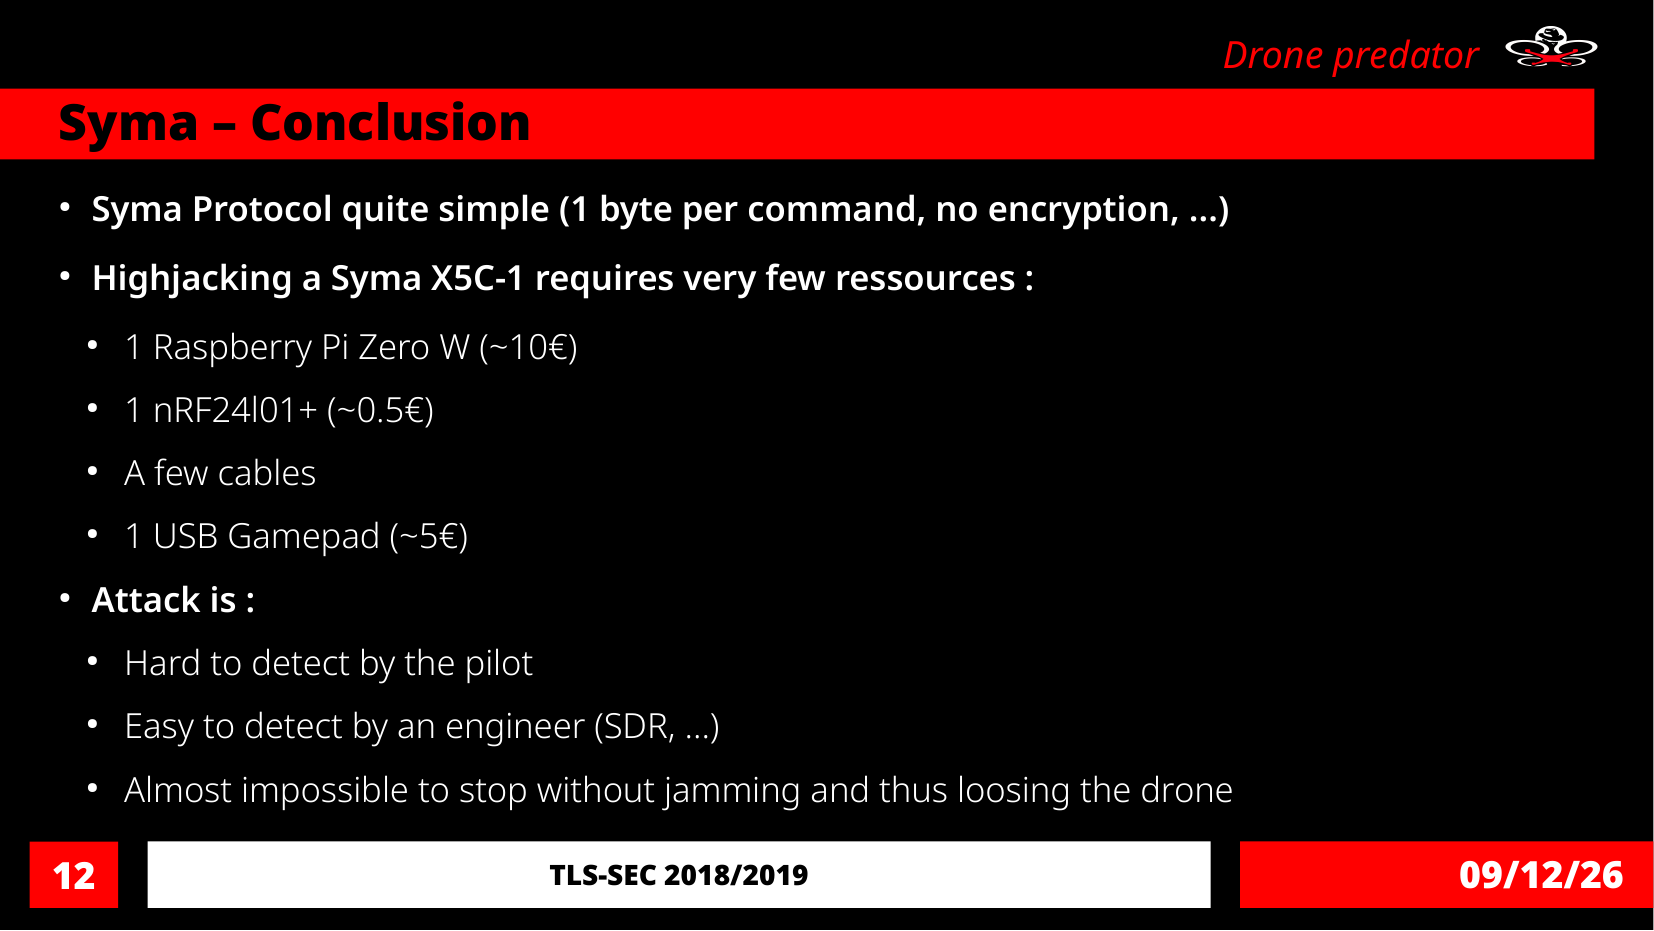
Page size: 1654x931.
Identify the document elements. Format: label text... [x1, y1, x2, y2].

list Syma Protocol quite simple (1 byte per command, no encryption, ...) Highjacking a Syma X5C-1 requires very few ressources : 1 Raspberry Pi Zero W (~10€) 1 nRF24l01+ (~0.5€) A few cables 1 USB Gamepad (~5€) Attack is : Hard to detect by the pilot Easy to detect by an engineer (SDR, ...) Almost impossible to stop without jamming and thus loosing the drone [59, 184, 1583, 818]
picture [1488, 15, 1617, 80]
title Syma – Conclusion [59, 44, 1595, 156]
